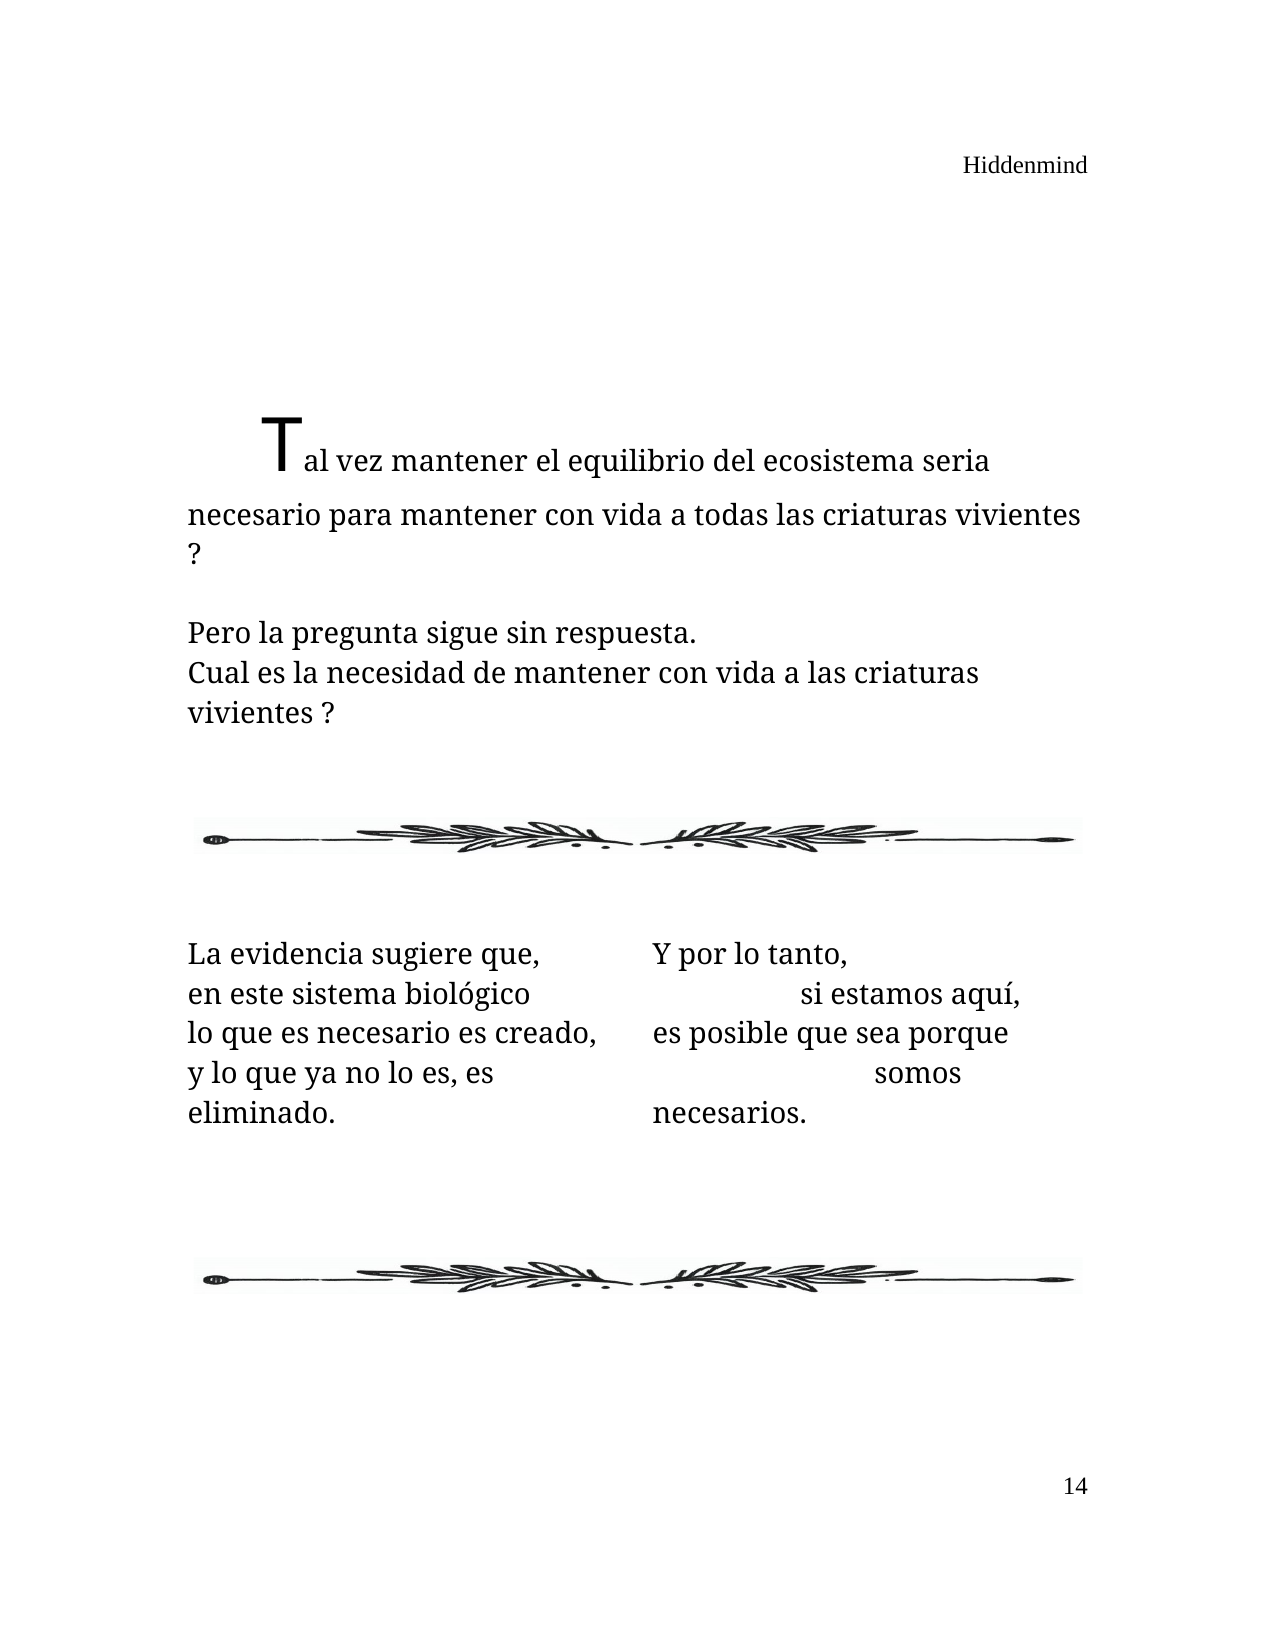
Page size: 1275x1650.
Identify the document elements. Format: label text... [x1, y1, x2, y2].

text Pero la pregunta sigue sin respuesta. [187, 613, 1087, 652]
text Y por lo tanto, [652, 933, 1087, 973]
text Tal vez mantener el equilibrio del ecosistema seria necesario para mantener con vida a todas las criaturas vivientes ? [187, 392, 1087, 573]
text Cual es la necesidad de mantener con vida a las criaturas vivientes ? [187, 652, 1087, 732]
text si estamos aquí, [652, 973, 1087, 1013]
text somos necesarios. [652, 1052, 1087, 1132]
picture [193, 1257, 1083, 1294]
text es posible que sea porque [652, 1013, 1087, 1052]
text La evidencia sugiere que, [187, 933, 622, 973]
picture [193, 817, 1083, 854]
text y lo que ya no lo es, es eliminado. [187, 1052, 622, 1132]
text lo que es necesario es creado, [187, 1013, 622, 1052]
text en este sistema biológico [187, 973, 622, 1013]
